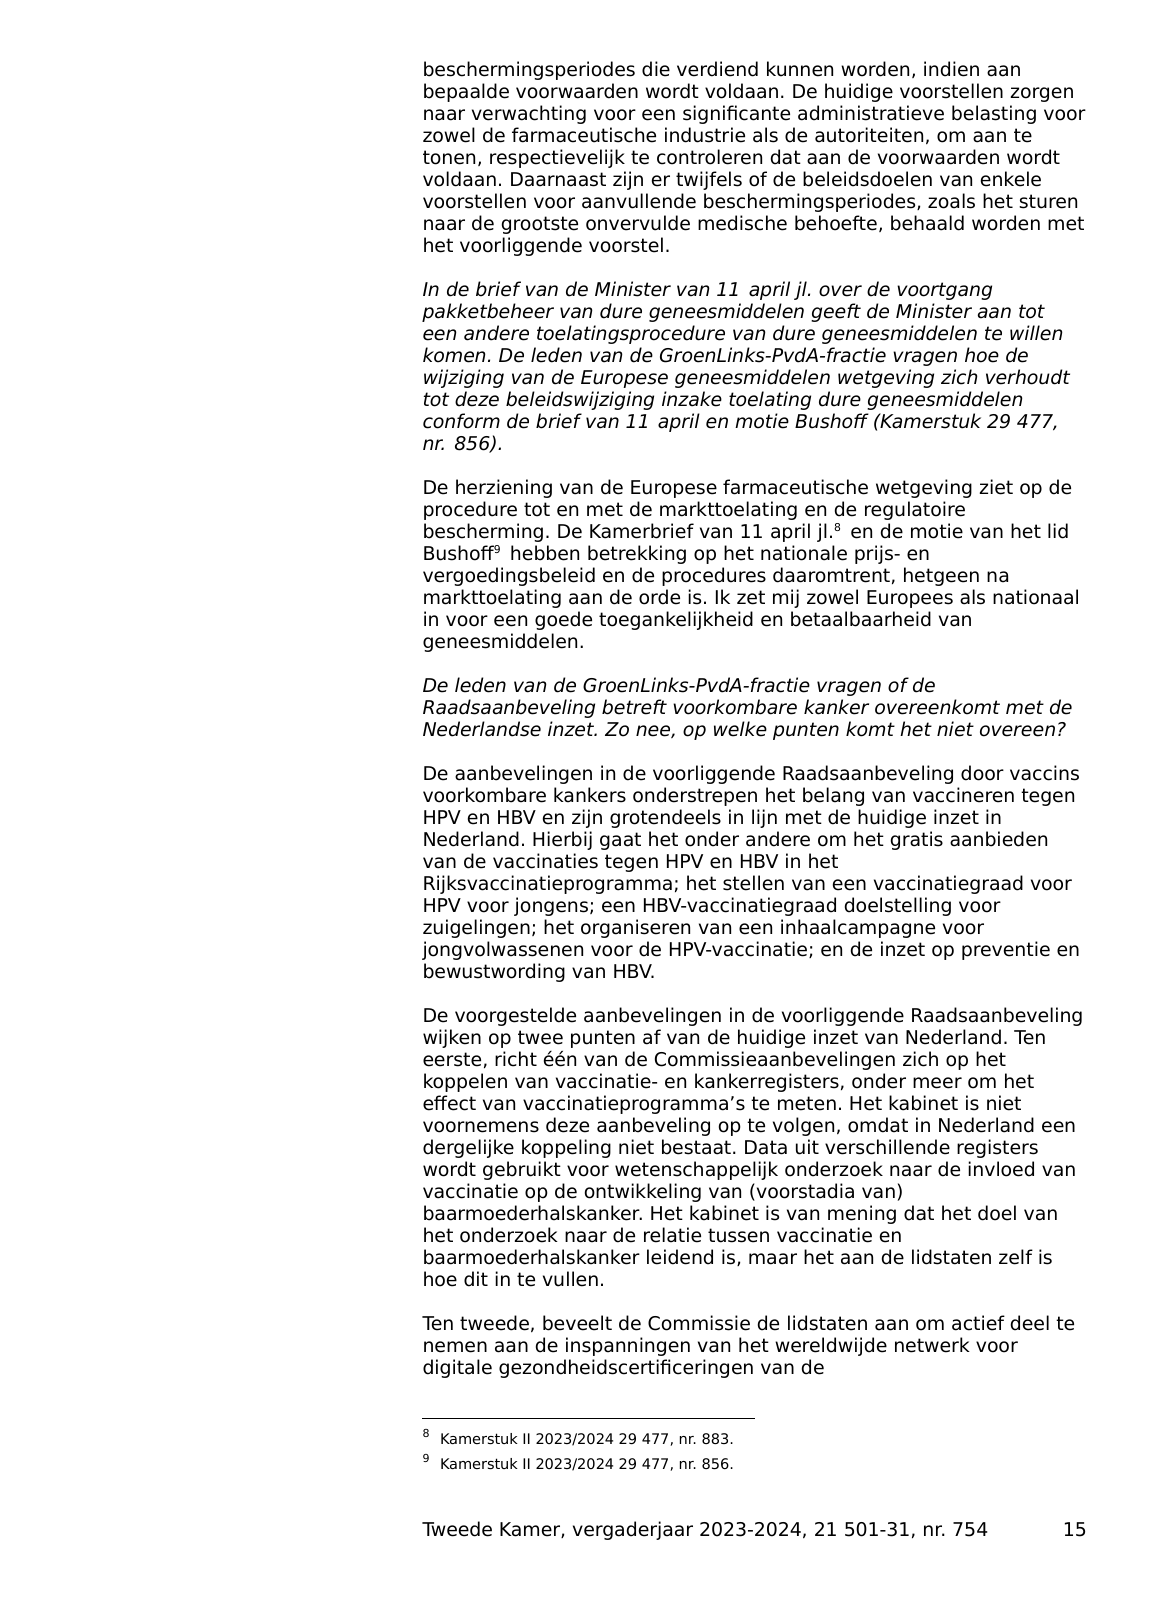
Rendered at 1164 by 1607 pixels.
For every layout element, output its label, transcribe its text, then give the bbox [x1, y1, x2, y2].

text Kamerstuk II 2023/2024 29 477, nr. 883. [422, 1427, 1087, 1449]
text In de brief van de Minister van 11 april jl. over de voortgang pakketbeheer van dure geneesmiddelen geeft de Minister aan tot een andere toelatingsprocedure van dure geneesmiddelen te willen komen. De leden van de GroenLinks-PvdA-fractie vragen hoe de wijziging van de Europese geneesmiddelen wetgeving zich verhoudt tot deze beleidswijziging inzake toelating dure geneesmiddelen conform de brief van 11 april en motie Bushoff (Kamerstuk 29 477, nr. 856). [422, 279, 1087, 455]
text Ten tweede, beveelt de Commissie de lidstaten aan om actief deel te nemen aan de inspanningen van het wereldwijde netwerk voor digitale gezondheidscertificeringen van de [422, 1313, 1087, 1379]
text De leden van de GroenLinks-PvdA-fractie vragen of de Raadsaanbeveling betreft voorkombare kanker overeenkomt met de Nederlandse inzet. Zo nee, op welke punten komt het niet overeen? [422, 675, 1087, 741]
text De voorgestelde aanbevelingen in de voorliggende Raadsaanbeveling wijken op twee punten af van de huidige inzet van Nederland. Ten eerste, richt één van de Commissieaanbevelingen zich op het koppelen van vaccinatie- en kankerregisters, onder meer om het effect van vaccinatieprogramma’s te meten. Het kabinet is niet voornemens deze aanbeveling op te volgen, omdat in Nederland een dergelijke koppeling niet bestaat. Data uit verschillende registers wordt gebruikt voor wetenschappelijk onderzoek naar de invloed van vaccinatie op de ontwikkeling van (voorstadia van) baarmoederhalskanker. Het kabinet is van mening dat het doel van het onderzoek naar de relatie tussen vaccinatie en baarmoederhalskanker leidend is, maar het aan de lidstaten zelf is hoe dit in te vullen. [422, 1005, 1087, 1291]
text beschermingsperiodes die verdiend kunnen worden, indien aan bepaalde voorwaarden wordt voldaan. De huidige voorstellen zorgen naar verwachting voor een significante administratieve belasting voor zowel de farmaceutische industrie als de autoriteiten, om aan te tonen, respectievelijk te controleren dat aan de voorwaarden wordt voldaan. Daarnaast zijn er twijfels of de beleidsdoelen van enkele voorstellen voor aanvullende beschermingsperiodes, zoals het sturen naar de grootste onvervulde medische behoefte, behaald worden met het voorliggende voorstel. [422, 59, 1087, 257]
text De herziening van de Europese farmaceutische wetgeving ziet op de procedure tot en met de markttoelating en de regulatoire bescherming. De Kamerbrief van 11 april jl. en de motie van het lid Bushoff hebben betrekking op het nationale prijs- en vergoedingsbeleid en de procedures daaromtrent, hetgeen na markttoelating aan de orde is. Ik zet mij zowel Europees als nationaal in voor een goede toegankelijkheid en betaalbaarheid van geneesmiddelen. [422, 477, 1087, 653]
text De aanbevelingen in de voorliggende Raadsaanbeveling door vaccins voorkombare kankers onderstrepen het belang van vaccineren tegen HPV en HBV en zijn grotendeels in lijn met de huidige inzet in Nederland. Hierbij gaat het onder andere om het gratis aanbieden van de vaccinaties tegen HPV en HBV in het Rijksvaccinatieprogramma; het stellen van een vaccinatiegraad voor HPV voor jongens; een HBV-vaccinatiegraad doelstelling voor zuigelingen; het organiseren van een inhaalcampagne voor jongvolwassenen voor de HPV-vaccinatie; en de inzet op preventie en bewustwording van HBV. [422, 763, 1087, 983]
text Kamerstuk II 2023/2024 29 477, nr. 856. [422, 1452, 1087, 1474]
